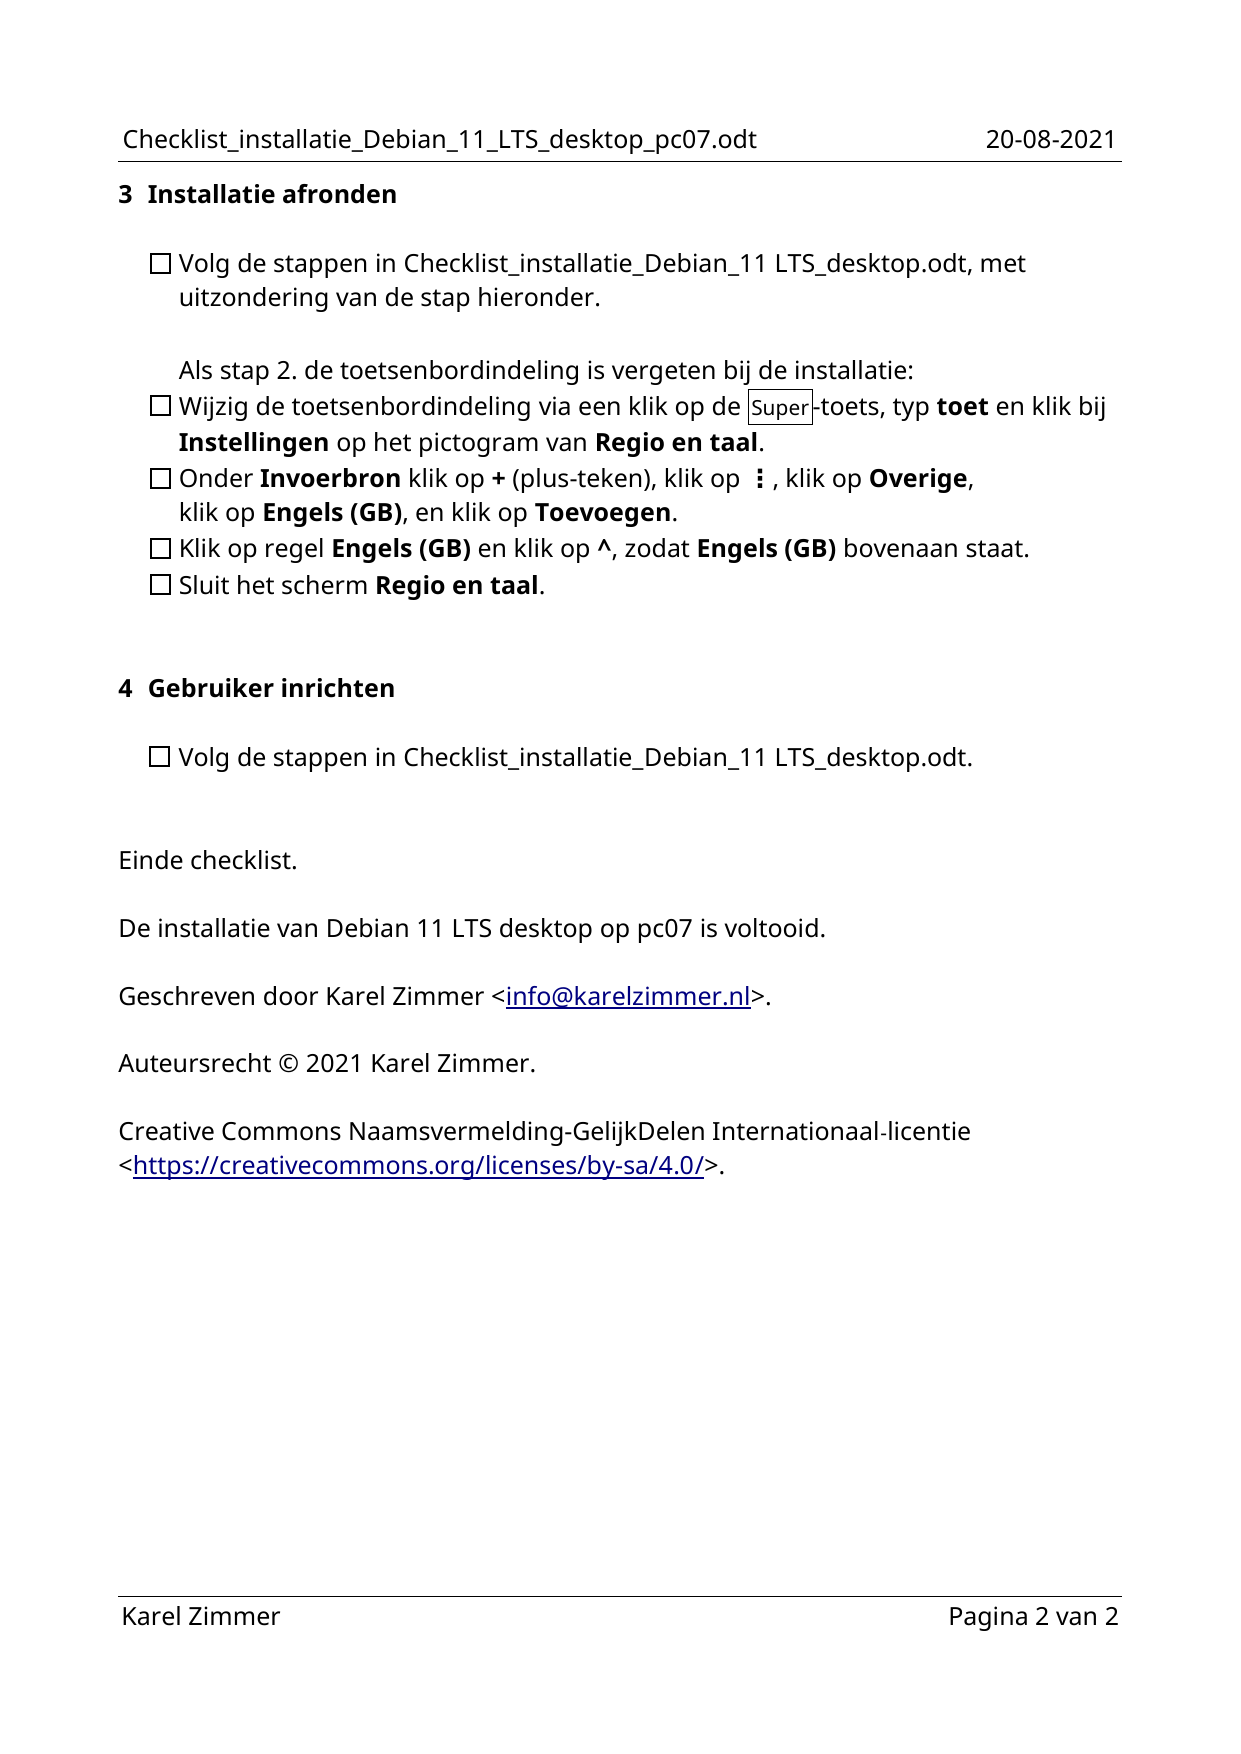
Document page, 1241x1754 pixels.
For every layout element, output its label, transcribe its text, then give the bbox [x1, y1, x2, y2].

table_header Volg de stappen in Checklist_installatie_Debian_1 LTS_desktop.odt. [177, 739, 1120, 775]
table_cell Wijzig de toetsenbordindeling via een klik op de Super-toets, typ toet en klik bij Instellingen op het pictogram van Regio en taal. [177, 388, 1120, 460]
text Creative Commons Naamsvermelding-GelijkDelen Internationaal-licentie <https://creativecommons.org/licenses/by-sa/4.0/>. [118, 1114, 1122, 1182]
table_cell Onder Invoerbron klik op + (plus-teken), klik op ⋮, klik op Overige, klik op Engels (GB), en klik op Toevoegen. [177, 460, 1120, 530]
text Geschreven door Karel Zimmer <info@karelzimmer.nl>. [118, 978, 1122, 1012]
table_cell Klik op regel Engels (GB) en klik op ^, zodat Engels (GB) bovenaan staat. [177, 530, 1120, 566]
table_cell [142, 351, 177, 388]
table_cell [142, 315, 177, 351]
table_cell [142, 566, 177, 603]
list Gebruiker inrichten [118, 671, 1122, 704]
list Installatie afronden [118, 177, 1122, 211]
table_cell Sluit het scherm Regio en taal. [177, 566, 1120, 603]
table_cell [142, 530, 177, 566]
table_header [142, 245, 177, 315]
text Einde checklist. [118, 843, 1122, 877]
table_header Volg de stappen in Checklist_installatie_Debian_1 LTS_desktop.odt, met uitzondering van de stap hieronder. [177, 245, 1120, 315]
table_header [141, 739, 177, 775]
table_cell [142, 460, 177, 530]
table_cell [142, 388, 177, 460]
text De installatie van Debian 1 LTS desktop op pc07 is voltooid. [118, 911, 1122, 944]
table_cell Als stap 2. de toetsenbordindeling is vergeten bij de installatie: [177, 351, 1120, 388]
table_cell [177, 315, 1120, 351]
text Auteursrecht © 2021 Karel Zimmer. [118, 1046, 1122, 1080]
